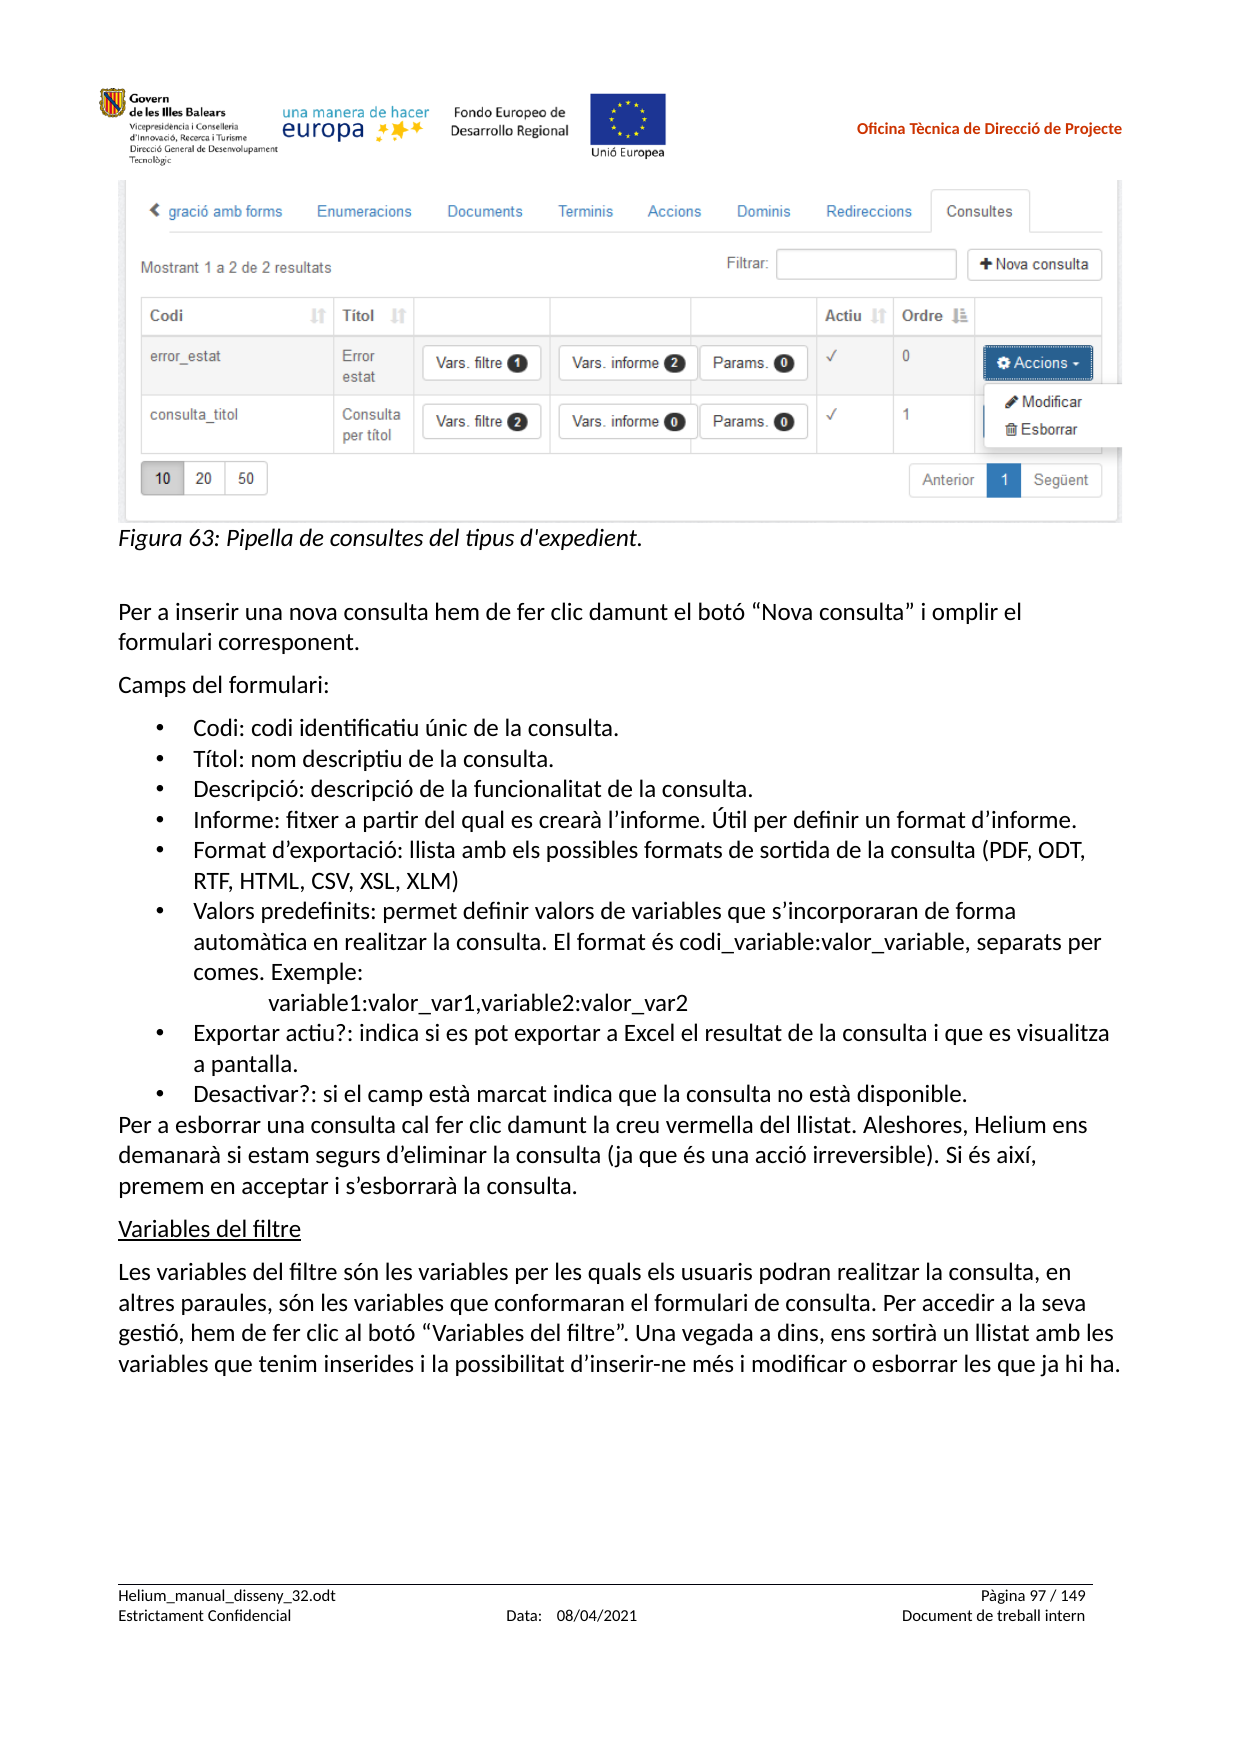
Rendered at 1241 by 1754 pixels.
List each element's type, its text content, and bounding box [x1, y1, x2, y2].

picture [118, 180, 1123, 523]
text Variables del filtre [118, 1213, 1122, 1244]
text Per a inserir una nova consulta hem de fer clic damunt el botó “Nova consulta” i omplir el formulari corresponent. [118, 596, 1122, 657]
text Les variables del filtre són les variables per les quals els usuaris podran realitzar la consulta, en altres paraules, són les variables que conformaran el formulari de consulta. Per accedir a la seva gestió, hem de fer clic al botó “Variables del filtre”. Una vegada a dins, ens sortirà un llistat amb les variables que tenim inserides i la possibilitat d’inserir-ne més i modificar o esborrar les que ja hi ha. [118, 1256, 1122, 1378]
list Format d’exportació: llista amb els possibles formats de sortida de la consulta (PDF, ODT, RTF, HTML, CSV, XSL, XLM) [156, 834, 1122, 896]
text Camps del formulari: [118, 669, 1122, 700]
list Desactivar?: si el camp està marcat indica que la consulta no està disponible. [156, 1079, 1122, 1109]
list Valors predefinits: permet definir valors de variables que s’incorporaran de forma automàtica en realitzar la consulta. El format és codi_variable:valor_variable, separats per comes. Exemple: variable1:valor_var1,variable2:valor_var2 [156, 896, 1122, 1018]
list Títol: nom descriptiu de la consulta. [156, 743, 1122, 773]
picture [99, 87, 668, 166]
list Informe: fitxer a partir del qual es crearà l’informe. Útil per definir un format d’informe. [156, 804, 1122, 834]
list Descripció: descripció de la funcionalitat de la consulta. [156, 773, 1122, 804]
list Exportar actiu?: indica si es pot exportar a Excel el resultat de la consulta i que es visualitza a pantalla. [156, 1018, 1122, 1079]
list Codi: codi identificatiu únic de la consulta. [156, 712, 1122, 743]
text Figura 63: Pipella de consultes del tipus d'expedient. [118, 523, 1122, 553]
text Per a esborrar una consulta cal fer clic damunt la creu vermella del llistat. Aleshores, Helium ens demanarà si estam segurs d’eliminar la consulta (ja que és una acció irreversible). Si és així, premem en acceptar i s’esborrarà la consulta. [118, 1109, 1122, 1201]
